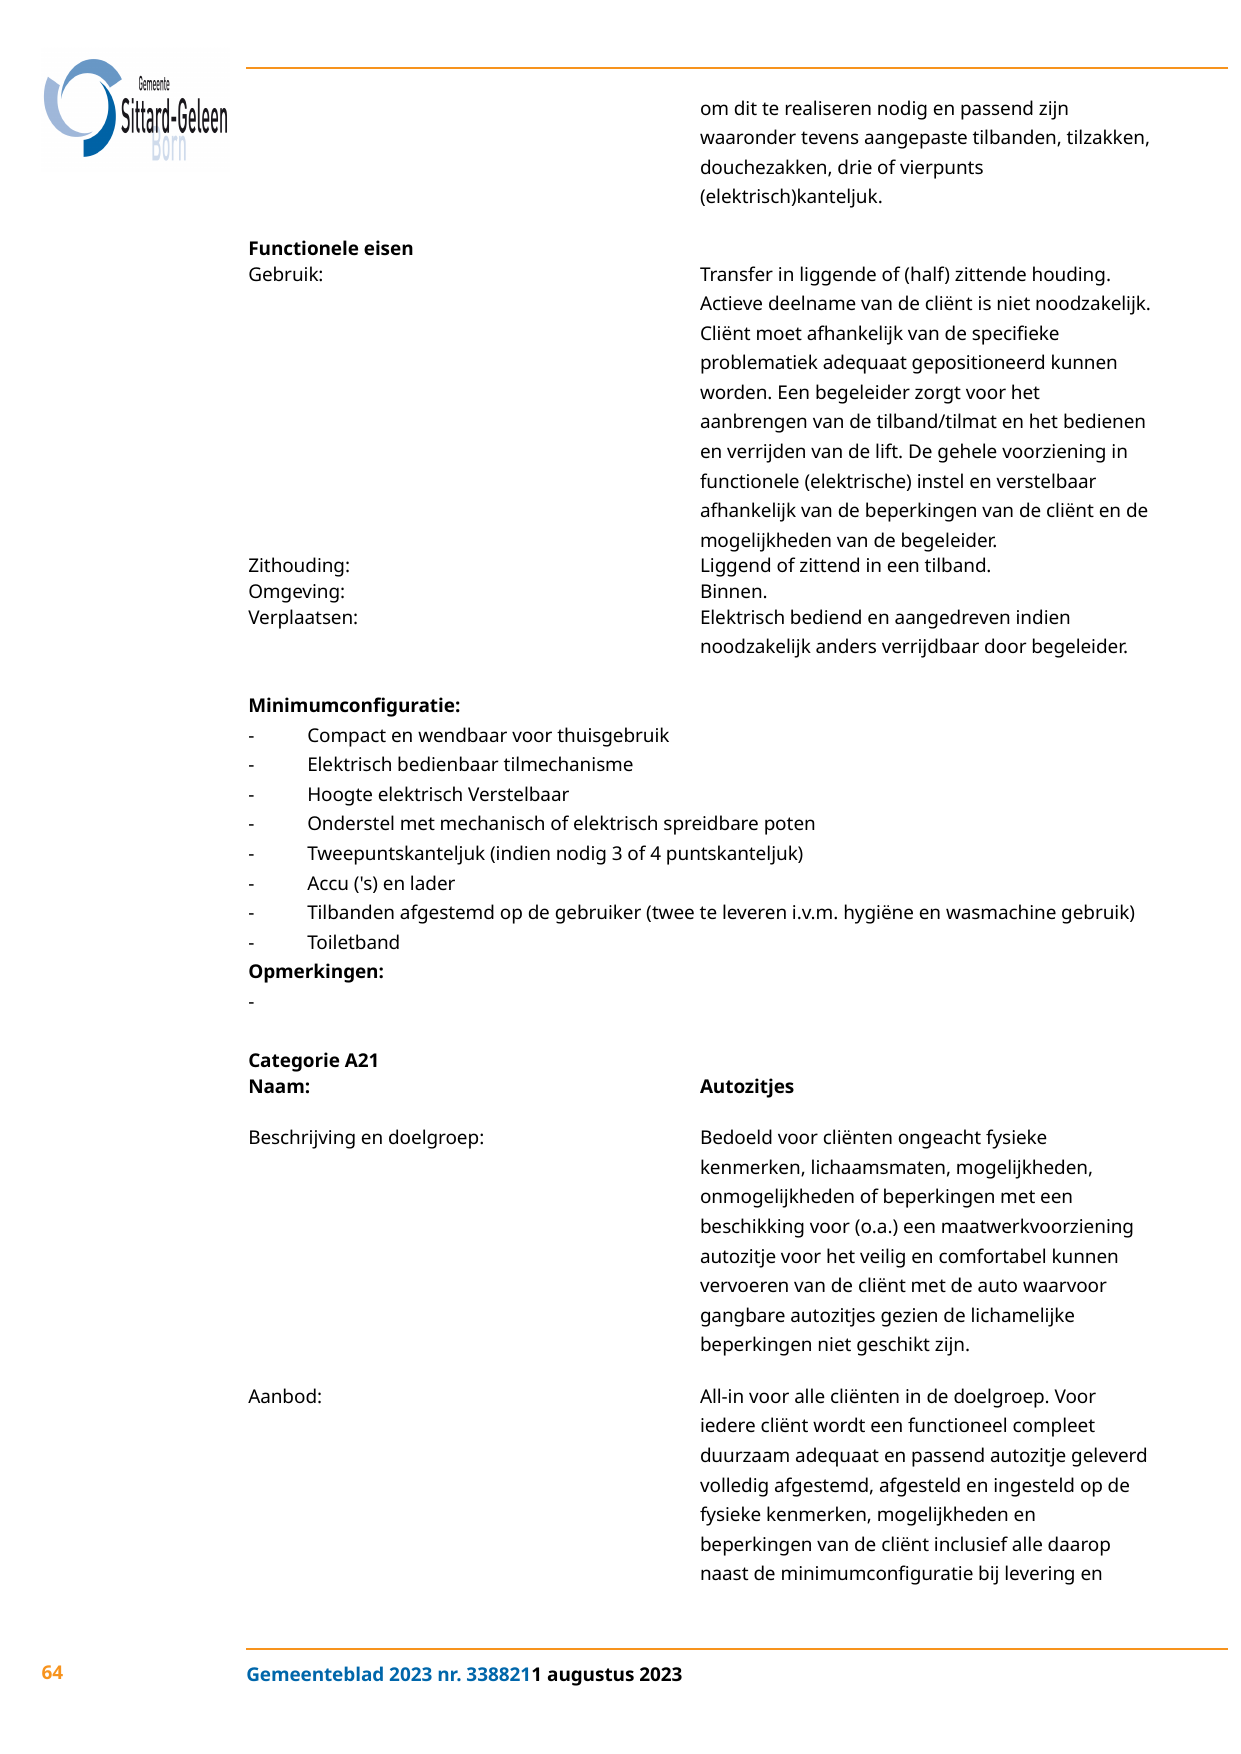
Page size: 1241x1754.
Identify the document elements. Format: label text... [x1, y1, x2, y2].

table_cell Beschrijving en doelgroep: [248, 1125, 700, 1357]
table_cell [700, 1099, 1152, 1124]
table_cell [248, 1099, 700, 1124]
text - [248, 988, 1152, 1014]
table_cell All-in voor alle cliënten in de doelgroep. Voor iedere cliënt wordt een functioneel compleet duurzaam adequaat en passend autozitje geleverd volledig afgestemd, afgesteld en ingesteld op de fysieke kenmerken, mogelijkheden en beperkingen van de cliënt inclusief alle daarop naast de minimumconfiguratie bij levering en [700, 1383, 1152, 1586]
table_cell [700, 209, 1152, 235]
table_cell Naam: [248, 1073, 700, 1099]
list Accu ('s) en lader [248, 870, 1152, 896]
table_cell Transfer in liggende of (half) zittende houding. Actieve deelname van de cliënt is niet noodzakelijk. Cliënt moet afhankelijk van de specifieke problematiek adequaat gepositioneerd kunnen worden. Een begeleider zorgt voor het aanbrengen van de tilband/tilmat en het bedienen en verrijden van de lift. De gehele voorziening in functionele (elektrische) instel en verstelbaar afhankelijk van de beperkingen van de cliënt en de mogelijkheden van de begeleider. [700, 261, 1152, 553]
text Minimumconfiguratie: [248, 692, 1152, 718]
list Toiletband [248, 929, 1152, 955]
list Tilbanden afgestemd op de gebruiker (twee te leveren i.v.m. hygiëne en wasmachine gebruik) [248, 899, 1152, 925]
list Elektrisch bedienbaar tilmechanisme [248, 751, 1152, 777]
table_cell Zithouding: [248, 553, 700, 578]
text Opmerkingen: [248, 958, 1152, 984]
table_cell [248, 1358, 700, 1383]
table_cell Binnen. [700, 579, 1152, 604]
table_cell Omgeving: [248, 579, 700, 604]
table_cell Autozitjes [700, 1073, 1152, 1099]
table_cell Verplaatsen: [248, 604, 700, 659]
table_cell Bedoeld voor cliënten ongeacht fysieke kenmerken, lichaamsmaten, mogelijkheden, onmogelijkheden of beperkingen met een beschikking voor (o.a.) een maatwerkvoorziening autozitje voor het veilig en comfortabel kunnen vervoeren van de cliënt met de auto waarvoor gangbare autozitjes gezien de lichamelijke beperkingen niet geschikt zijn. [700, 1125, 1152, 1357]
list Onderstel met mechanisch of elektrisch spreidbare poten [248, 811, 1152, 836]
picture [41, 47, 231, 172]
list Tweepuntskanteljuk (indien nodig 3 of 4 puntskanteljuk) [248, 840, 1152, 866]
table_cell Functionele eisen [248, 235, 700, 261]
table_cell Gebruik: [248, 261, 700, 553]
table_header Categorie A21 [248, 1048, 700, 1073]
table_cell om dit te realiseren nodig en passend zijn waaronder tevens aangepaste tilbanden, tilzakken, douchezakken, drie of vierpunts (elektrisch)kanteljuk. [700, 95, 1152, 209]
table_cell [248, 209, 700, 235]
list Compact en wendbaar voor thuisgebruik [248, 722, 1152, 748]
table_cell [700, 235, 1152, 261]
table_cell Elektrisch bediend en aangedreven indien noodzakelijk anders verrijdbaar door begeleider. [700, 604, 1152, 659]
list Hoogte elektrisch Verstelbaar [248, 781, 1152, 807]
table_cell [248, 95, 700, 209]
table_cell Liggend of zittend in een tilband. [700, 553, 1152, 578]
table_cell [700, 1358, 1152, 1383]
table_header [700, 1048, 1152, 1073]
table_cell Aanbod: [248, 1383, 700, 1586]
